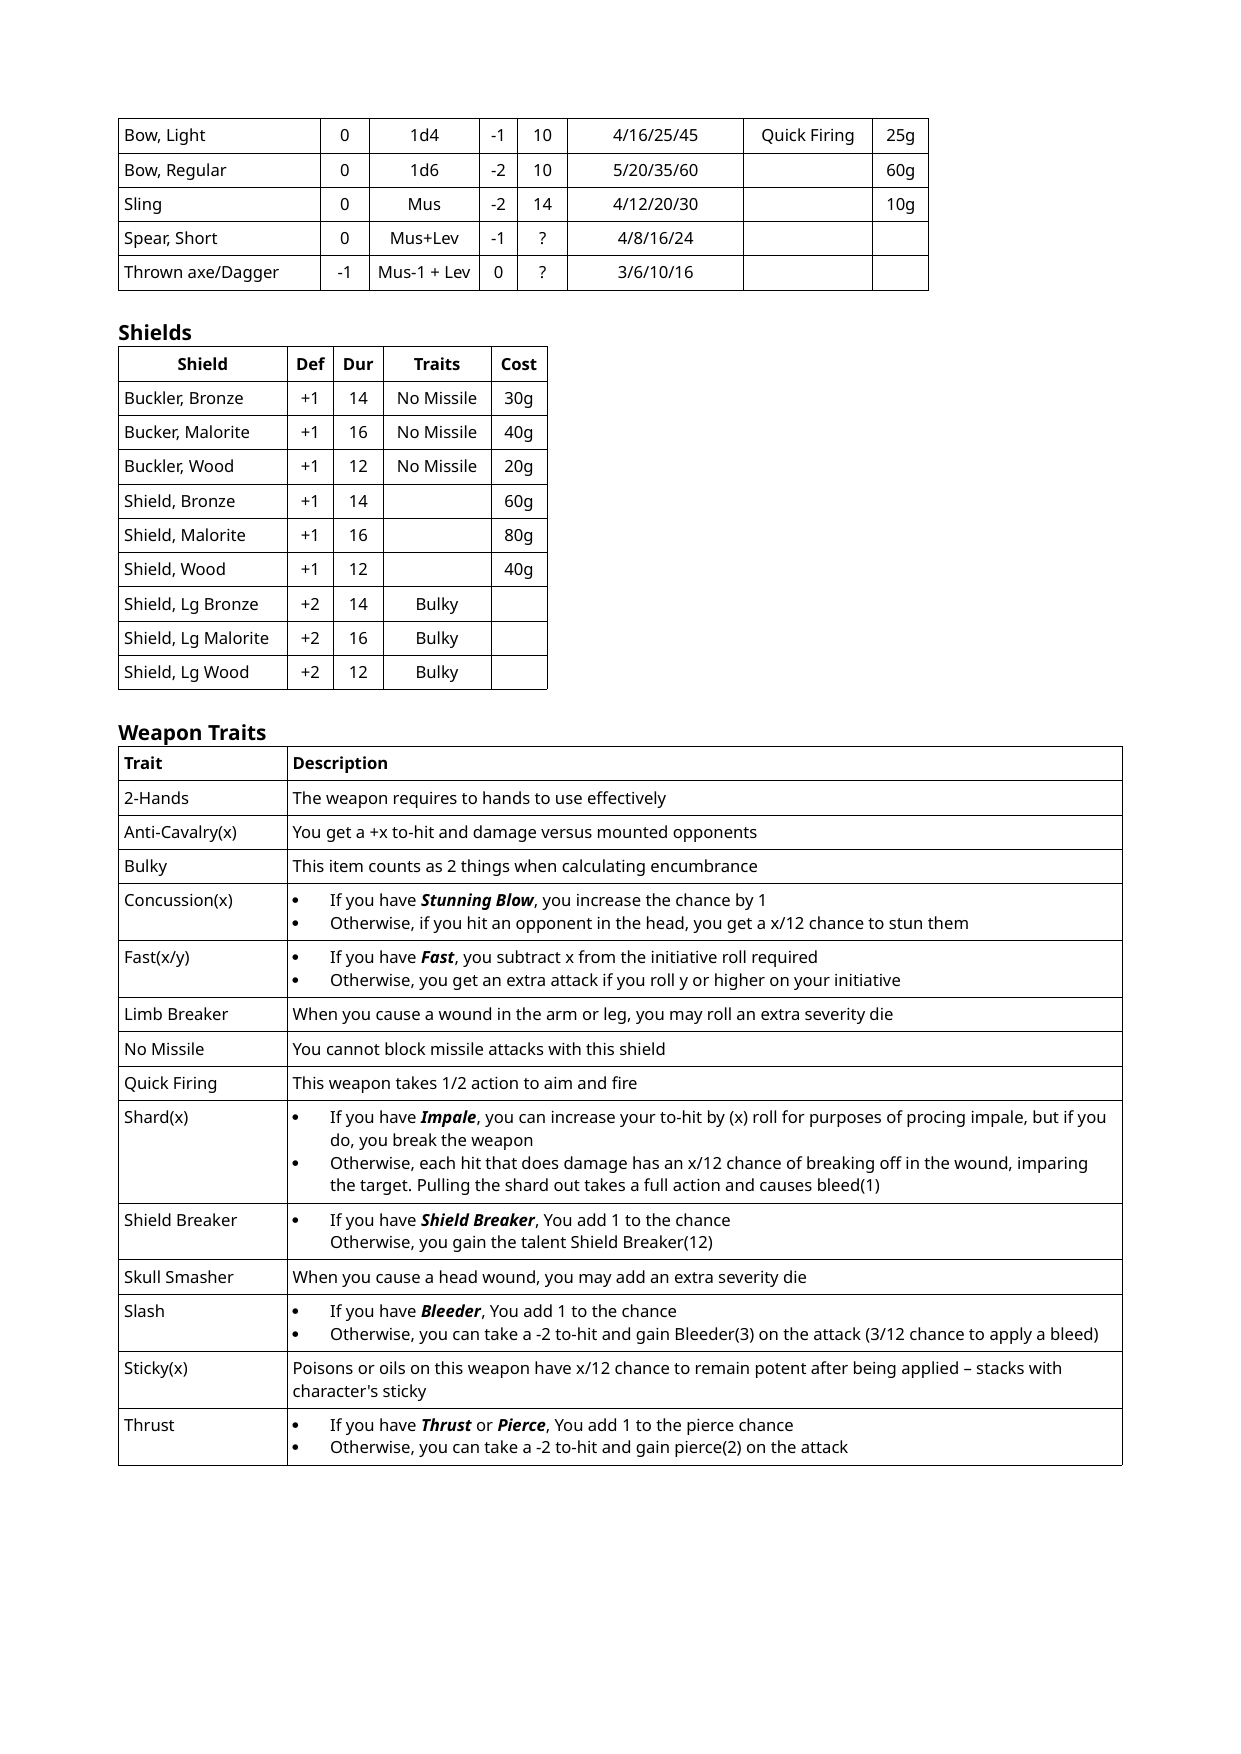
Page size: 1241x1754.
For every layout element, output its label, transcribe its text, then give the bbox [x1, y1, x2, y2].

table_cell 14 [334, 587, 383, 621]
table_cell Slash [119, 1295, 287, 1351]
table_cell Buckler, Wood [119, 450, 287, 483]
table_cell ? [518, 222, 567, 255]
table_cell 4/12/20/30 [568, 188, 743, 221]
table_cell 3/6/10/16 [568, 256, 743, 289]
table_cell 12 [334, 656, 383, 689]
table_cell Shield, Lg Wood [119, 656, 287, 689]
table_cell When you cause a head wound, you may add an extra severity die [288, 1260, 1122, 1294]
table_cell 12 [334, 553, 383, 586]
table_cell Bulky [384, 656, 491, 689]
table_cell 30g [492, 382, 547, 415]
table_cell 16 [334, 622, 383, 655]
table_cell Quick Firing [744, 119, 872, 152]
table_cell [873, 256, 928, 289]
table_cell Limb Breaker [119, 998, 287, 1031]
table_cell If you have Thrust or Pierce, You add 1 to the pierce chance Otherwise, you can take a -2 to-hit and gain pierce(2) on the attack [288, 1409, 1122, 1464]
table_cell -2 [480, 188, 517, 221]
table_cell Shield, Wood [119, 553, 287, 586]
table_cell No Missile [384, 416, 491, 449]
table_cell 0 [321, 222, 369, 255]
table_cell [873, 222, 928, 255]
table_cell +1 [288, 485, 333, 518]
table_cell The weapon requires to hands to use effectively [288, 781, 1122, 815]
table_header Description [288, 747, 1122, 780]
table_cell [384, 485, 491, 518]
table_cell This item counts as 2 things when calculating encumbrance [288, 850, 1122, 883]
table_cell Shield, Bronze [119, 485, 287, 518]
table_cell 0 [480, 256, 517, 289]
table_cell No Missile [119, 1032, 287, 1066]
table_cell Bulky [384, 622, 491, 655]
table_cell 10 [518, 154, 567, 187]
table_cell Shield Breaker [119, 1204, 287, 1259]
table_cell Quick Firing [119, 1067, 287, 1100]
table_cell 1d6 [370, 154, 479, 187]
table_cell If you have Stunning Blow, you increase the chance by 1 Otherwise, if you hit an opponent in the head, you get a x/12 chance to stun them [288, 884, 1122, 940]
table_cell 4/8/16/24 [568, 222, 743, 255]
table_header Shield [119, 347, 287, 381]
table_cell Mus [370, 188, 479, 221]
table_cell 16 [334, 519, 383, 552]
table_cell Skull Smasher [119, 1260, 287, 1294]
table_cell +1 [288, 519, 333, 552]
table_header Cost [492, 347, 547, 381]
table_cell Bow, Light [119, 119, 320, 152]
table_cell Anti-Cavalry(x) [119, 816, 287, 849]
table_cell Bulky [119, 850, 287, 883]
table_cell [384, 519, 491, 552]
table_cell +1 [288, 553, 333, 586]
table_cell You cannot block missile attacks with this shield [288, 1032, 1122, 1066]
table_cell Shield, Malorite [119, 519, 287, 552]
table_cell -1 [480, 222, 517, 255]
table_cell Bulky [384, 587, 491, 621]
text Shields [118, 318, 1122, 346]
table_cell 40g [492, 553, 547, 586]
table_cell 16 [334, 416, 383, 449]
table_cell 14 [518, 188, 567, 221]
table_cell If you have Shield Breaker, You add 1 to the chance Otherwise, you gain the talent Shield Breaker(12) [288, 1204, 1122, 1259]
table_cell 60g [873, 154, 928, 187]
table_cell Shard(x) [119, 1101, 287, 1202]
table_cell This weapon takes 1/2 action to aim and fire [288, 1067, 1122, 1100]
table_cell Shield, Lg Bronze [119, 587, 287, 621]
table_cell 40g [492, 416, 547, 449]
table_cell Thrown axe/Dagger [119, 256, 320, 289]
table_cell Concussion(x) [119, 884, 287, 940]
table_cell Fast(x/y) [119, 941, 287, 997]
table_cell 14 [334, 382, 383, 415]
table_cell 20g [492, 450, 547, 483]
table_cell 14 [334, 485, 383, 518]
table_cell 2-Hands [119, 781, 287, 815]
table_cell You get a +x to-hit and damage versus mounted opponents [288, 816, 1122, 849]
table_cell If you have Bleeder, You add 1 to the chance Otherwise, you can take a -2 to-hit and gain Bleeder(3) on the attack (3/12 chance to apply a bleed) [288, 1295, 1122, 1351]
table_cell -2 [480, 154, 517, 187]
table_header Traits [384, 347, 491, 381]
table_cell 10 [518, 119, 567, 152]
table_cell 25g [873, 119, 928, 152]
table_cell If you have Fast, you subtract x from the initiative roll required Otherwise, you get an extra attack if you roll y or higher on your initiative [288, 941, 1122, 997]
table_cell Spear, Short [119, 222, 320, 255]
table_cell 0 [321, 188, 369, 221]
table_cell [492, 656, 547, 689]
table_cell 12 [334, 450, 383, 483]
table_cell +1 [288, 450, 333, 483]
table_cell Thrust [119, 1409, 287, 1464]
table_cell 5/20/35/60 [568, 154, 743, 187]
table_cell [384, 553, 491, 586]
table_cell 0 [321, 154, 369, 187]
table_cell -1 [321, 256, 369, 289]
table_cell 4/16/25/45 [568, 119, 743, 152]
table_cell Shield, Lg Malorite [119, 622, 287, 655]
table_cell +2 [288, 656, 333, 689]
table_cell -1 [480, 119, 517, 152]
table_cell Poisons or oils on this weapon have x/12 chance to remain potent after being applied – stacks with character's sticky [288, 1352, 1122, 1408]
table_cell 1d4 [370, 119, 479, 152]
table_cell Mus+Lev [370, 222, 479, 255]
table_cell Bow, Regular [119, 154, 320, 187]
table_cell [492, 622, 547, 655]
table_cell 60g [492, 485, 547, 518]
table_cell +1 [288, 382, 333, 415]
table_cell 80g [492, 519, 547, 552]
table_cell [744, 154, 872, 187]
text Weapon Traits [118, 718, 1122, 746]
table_cell 10g [873, 188, 928, 221]
table_cell [744, 222, 872, 255]
table_cell No Missile [384, 382, 491, 415]
table_cell ? [518, 256, 567, 289]
table_cell Bucker, Malorite [119, 416, 287, 449]
table_cell [744, 256, 872, 289]
table_header Dur [334, 347, 383, 381]
table_cell Mus-1 + Lev [370, 256, 479, 289]
table_cell If you have Impale, you can increase your to-hit by (x) roll for purposes of procing impale, but if you do, you break the weapon Otherwise, each hit that does damage has an x/12 chance of breaking off in the wound, imparing the target. Pulling the shard out takes a full action and causes bleed(1) [288, 1101, 1122, 1202]
table_cell 0 [321, 119, 369, 152]
table_cell [492, 587, 547, 621]
table_cell No Missile [384, 450, 491, 483]
table_header Trait [119, 747, 287, 780]
table_cell Sticky(x) [119, 1352, 287, 1408]
table_header Def [288, 347, 333, 381]
table_cell +1 [288, 416, 333, 449]
table_cell +2 [288, 622, 333, 655]
table_cell +2 [288, 587, 333, 621]
table_cell Sling [119, 188, 320, 221]
table_cell Buckler, Bronze [119, 382, 287, 415]
table_cell When you cause a wound in the arm or leg, you may roll an extra severity die [288, 998, 1122, 1031]
table_cell [744, 188, 872, 221]
